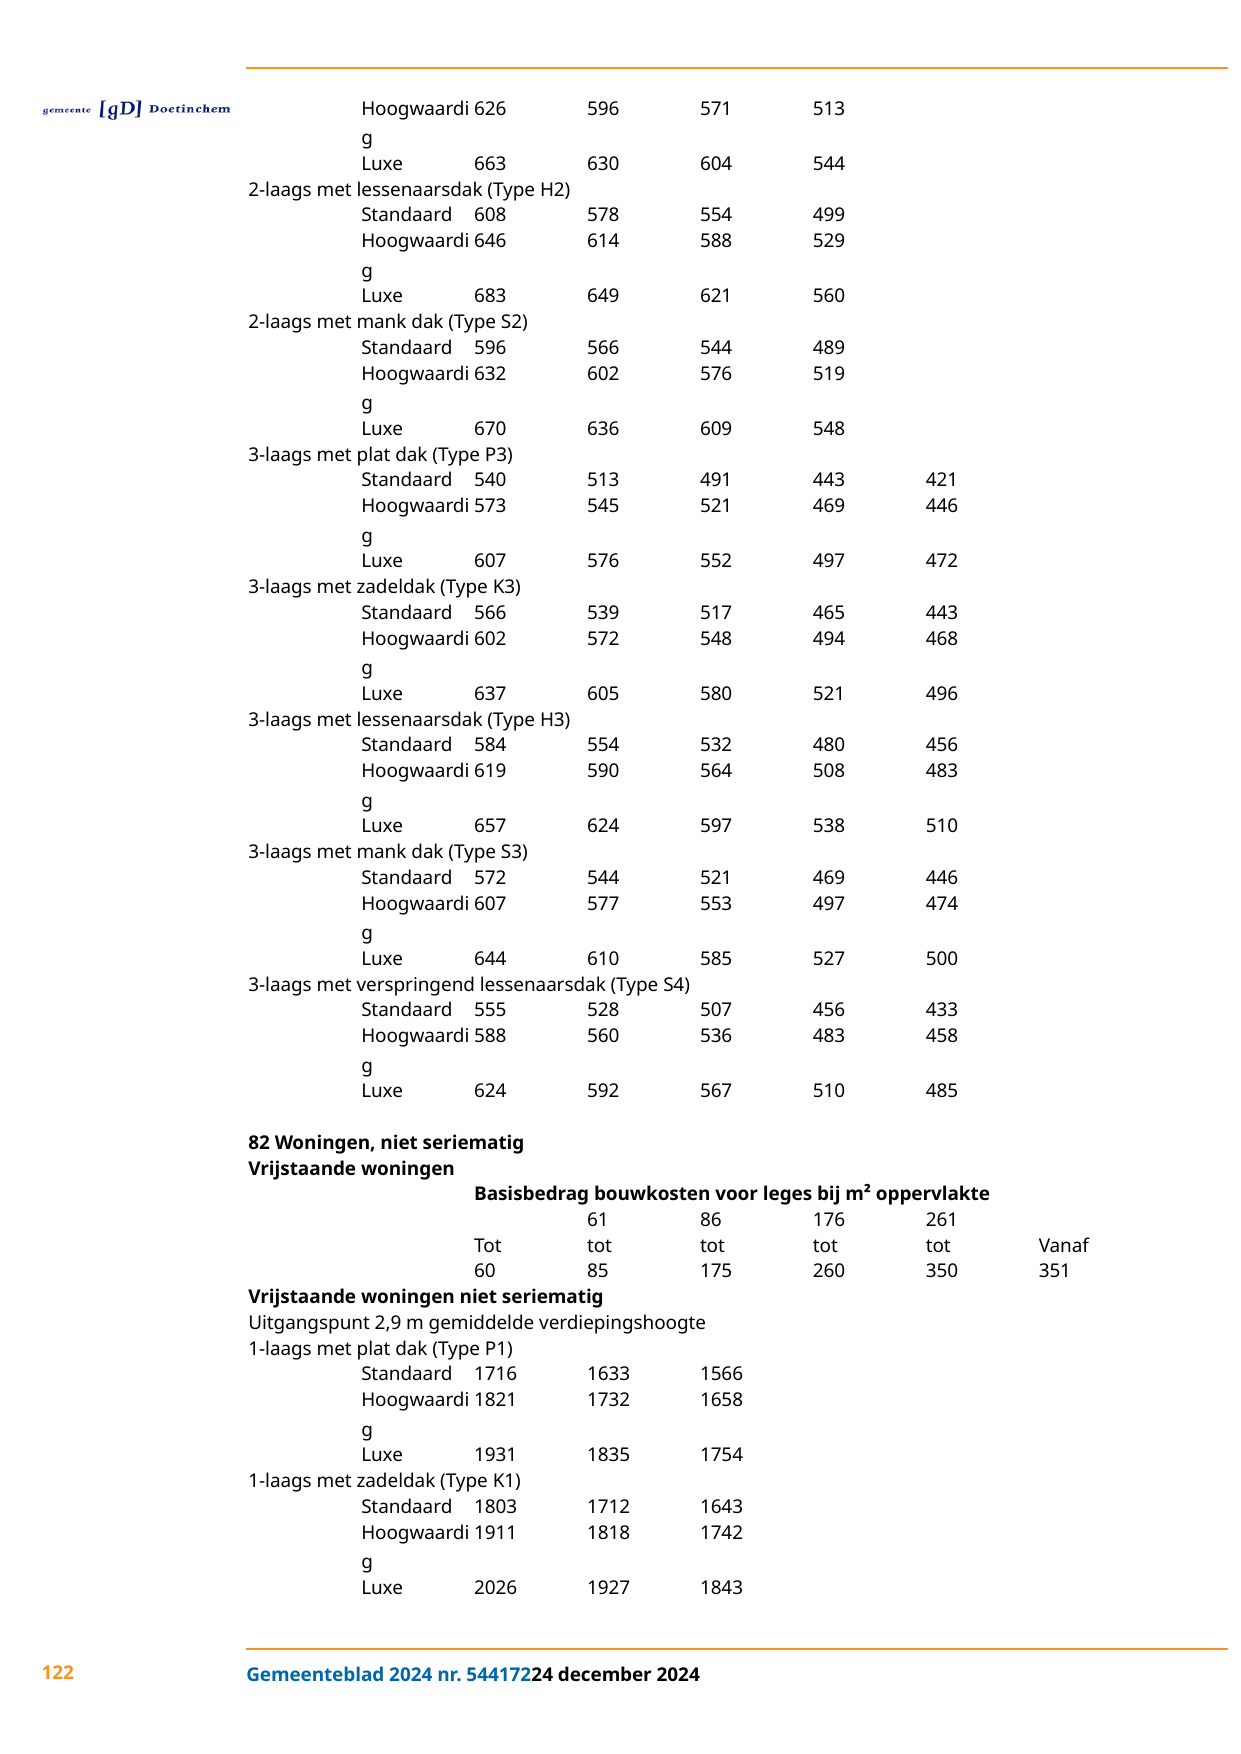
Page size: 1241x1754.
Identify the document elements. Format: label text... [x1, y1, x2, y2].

table_cell 500 [926, 945, 1038, 971]
table_cell 480 [813, 732, 926, 757]
table_cell 552 [700, 548, 813, 573]
table_cell 261 [926, 1206, 1038, 1232]
table_cell [1039, 1155, 1152, 1181]
table_cell [813, 1386, 926, 1442]
table_cell 670 [474, 415, 587, 441]
table_cell 548 [813, 415, 926, 441]
table_cell 605 [587, 680, 700, 706]
table_cell 602 [587, 360, 700, 415]
table_cell [1039, 1335, 1152, 1361]
table_cell 528 [587, 997, 700, 1022]
table_cell 468 [926, 625, 1038, 680]
table_cell 1818 [587, 1519, 700, 1574]
table_cell 624 [587, 813, 700, 838]
table_cell 421 [926, 467, 1038, 492]
table_cell 3-laags met zadeldak (Type K3) [248, 573, 700, 599]
table_cell [248, 945, 361, 971]
table_cell 510 [813, 1078, 926, 1103]
table_cell [813, 1103, 926, 1129]
table_cell 517 [700, 599, 813, 625]
table_cell Luxe [361, 1078, 474, 1103]
table_cell tot [700, 1232, 813, 1258]
table_cell 566 [587, 334, 700, 360]
table_cell [926, 415, 1038, 441]
table_cell [1039, 150, 1152, 176]
table_cell [248, 360, 361, 415]
table_cell [248, 1206, 361, 1232]
table_cell [700, 838, 813, 864]
table_cell 532 [700, 732, 813, 757]
table_cell [587, 1129, 700, 1155]
table_cell [1039, 1519, 1152, 1574]
table_cell 508 [813, 757, 926, 813]
table_cell [1039, 864, 1152, 890]
table_cell 1-laags met zadeldak (Type K1) [248, 1468, 700, 1493]
table_cell 572 [474, 864, 587, 890]
table_cell 1732 [587, 1386, 700, 1442]
table_cell 497 [813, 890, 926, 945]
table_cell 1843 [700, 1574, 813, 1600]
table_cell 649 [587, 283, 700, 308]
table_cell [926, 1155, 1038, 1181]
table_cell 657 [474, 813, 587, 838]
table_cell Standaard [361, 997, 474, 1022]
table_cell 1742 [700, 1519, 813, 1574]
table_cell 663 [474, 150, 587, 176]
table_cell 573 [474, 492, 587, 548]
table_cell 614 [587, 227, 700, 283]
table_cell [1039, 838, 1152, 864]
table_cell 607 [474, 890, 587, 945]
table_cell [926, 1361, 1038, 1386]
table_cell 497 [813, 548, 926, 573]
table_cell [248, 415, 361, 441]
table_cell 474 [926, 890, 1038, 945]
table_cell 588 [700, 227, 813, 283]
table_cell [1039, 813, 1152, 838]
table_cell [813, 1519, 926, 1574]
table_cell 584 [474, 732, 587, 757]
table_cell 2-laags met mank dak (Type S2) [248, 308, 700, 334]
table_cell [1039, 1442, 1152, 1467]
table_cell [700, 1103, 813, 1129]
table_cell [926, 176, 1038, 202]
table_cell 1658 [700, 1386, 813, 1442]
table_cell 1643 [700, 1493, 813, 1519]
table_cell [248, 1078, 361, 1103]
table_cell [248, 1386, 361, 1442]
table_cell Luxe [361, 945, 474, 971]
table_cell [700, 1129, 813, 1155]
table_cell 1835 [587, 1442, 700, 1467]
table_cell [248, 334, 361, 360]
table_cell 555 [474, 997, 587, 1022]
table_cell 446 [926, 864, 1038, 890]
table_cell [813, 308, 926, 334]
table_cell [813, 1129, 926, 1155]
table_cell [926, 441, 1038, 467]
table_cell [1039, 890, 1152, 945]
table_cell [248, 625, 361, 680]
table_cell 1-laags met plat dak (Type P1) [248, 1335, 587, 1361]
table_cell 60 [474, 1258, 587, 1283]
table_cell 443 [926, 599, 1038, 625]
table_cell [248, 1574, 361, 1600]
table_cell [926, 971, 1038, 997]
table_cell [1039, 548, 1152, 573]
table_cell [587, 1335, 700, 1361]
table_cell 553 [700, 890, 813, 945]
table_cell Luxe [361, 813, 474, 838]
table_cell [926, 1129, 1038, 1155]
table_cell [926, 706, 1038, 732]
table_cell 644 [474, 945, 587, 971]
table_cell 456 [926, 732, 1038, 757]
table_cell [813, 1442, 926, 1467]
table_cell Basisbedrag bouwkosten voor leges bij m² oppervlakte [474, 1181, 1152, 1206]
table_cell [1039, 732, 1152, 757]
table_cell 597 [700, 813, 813, 838]
table_cell [1039, 680, 1152, 706]
table_cell tot [813, 1232, 926, 1258]
table_cell [1039, 360, 1152, 415]
table_cell 483 [813, 1022, 926, 1078]
table_cell Luxe [361, 150, 474, 176]
table_cell tot [587, 1232, 700, 1258]
table_cell [248, 492, 361, 548]
table_cell [700, 176, 813, 202]
table_cell [248, 1181, 361, 1206]
table_cell [700, 441, 813, 467]
table_cell Luxe [361, 1574, 474, 1600]
table_cell 496 [926, 680, 1038, 706]
table_cell [474, 1206, 587, 1232]
table_cell tot [926, 1232, 1038, 1258]
table_cell Standaard [361, 732, 474, 757]
table_cell Standaard [361, 202, 474, 227]
table_cell 485 [926, 1078, 1038, 1103]
table_cell [813, 573, 926, 599]
table_cell [813, 176, 926, 202]
table_cell 433 [926, 997, 1038, 1022]
table_cell [926, 1284, 1038, 1309]
table_cell [474, 1103, 587, 1129]
table_cell [926, 150, 1038, 176]
table_cell [248, 1519, 361, 1574]
table_cell 443 [813, 467, 926, 492]
table_cell 351 [1039, 1258, 1152, 1283]
table_cell [1039, 1206, 1152, 1232]
table_cell 536 [700, 1022, 813, 1078]
table_cell [1039, 599, 1152, 625]
table_cell 548 [700, 625, 813, 680]
table_cell 489 [813, 334, 926, 360]
table_cell [1039, 415, 1152, 441]
table_cell [1039, 573, 1152, 599]
table_cell [248, 1022, 361, 1078]
table_cell [813, 1309, 926, 1335]
table_cell [926, 1335, 1038, 1361]
table_cell Hoogwaardig [361, 360, 474, 415]
table_cell [1039, 1468, 1152, 1493]
table_cell 626 [474, 95, 587, 150]
table_cell [1039, 467, 1152, 492]
table_cell 456 [813, 997, 926, 1022]
table_cell 580 [700, 680, 813, 706]
table_cell 1927 [587, 1574, 700, 1600]
table_cell [1039, 1309, 1152, 1335]
table_cell [248, 1232, 361, 1258]
table_cell 630 [587, 150, 700, 176]
table_cell 1821 [474, 1386, 587, 1442]
table_cell [926, 1386, 1038, 1442]
table_cell 519 [813, 360, 926, 415]
table_cell [926, 1493, 1038, 1519]
table_cell 588 [474, 1022, 587, 1078]
table_cell [700, 1468, 813, 1493]
table_cell [700, 1155, 813, 1181]
table_cell 260 [813, 1258, 926, 1283]
table_cell 491 [700, 467, 813, 492]
table_cell 554 [700, 202, 813, 227]
table_cell 527 [813, 945, 926, 971]
table_cell [1039, 334, 1152, 360]
table_cell [926, 334, 1038, 360]
table_cell [1039, 227, 1152, 283]
table_cell 458 [926, 1022, 1038, 1078]
table_cell 544 [813, 150, 926, 176]
table_cell [1039, 1078, 1152, 1103]
table_cell 560 [813, 283, 926, 308]
table_cell [248, 1493, 361, 1519]
table_cell 494 [813, 625, 926, 680]
table_cell 554 [587, 732, 700, 757]
table_cell 2026 [474, 1574, 587, 1600]
table_cell 585 [700, 945, 813, 971]
table_cell Standaard [361, 467, 474, 492]
table_cell Luxe [361, 548, 474, 573]
table_cell 521 [813, 680, 926, 706]
table_cell Luxe [361, 1442, 474, 1467]
table_cell 624 [474, 1078, 587, 1103]
table_cell 3-laags met plat dak (Type P3) [248, 441, 587, 467]
table_cell 646 [474, 227, 587, 283]
table_cell 566 [474, 599, 587, 625]
table_cell [1039, 308, 1152, 334]
table_cell [1039, 1386, 1152, 1442]
table_cell [1039, 1493, 1152, 1519]
table_cell 446 [926, 492, 1038, 548]
table_cell [813, 1335, 926, 1361]
table_cell [813, 838, 926, 864]
table_cell [813, 1574, 926, 1600]
table_cell 465 [813, 599, 926, 625]
table_cell 529 [813, 227, 926, 283]
table_cell [248, 813, 361, 838]
table_cell Hoogwaardig [361, 1519, 474, 1574]
table_cell 632 [474, 360, 587, 415]
table_cell [926, 573, 1038, 599]
table_cell [700, 1284, 813, 1309]
table_cell 610 [587, 945, 700, 971]
table_cell [1039, 202, 1152, 227]
table_cell [700, 308, 813, 334]
table_cell 507 [700, 997, 813, 1022]
table_cell [813, 1493, 926, 1519]
table_cell Vanaf [1039, 1232, 1152, 1258]
table_cell [926, 1309, 1038, 1335]
table_cell 3-laags met mank dak (Type S3) [248, 838, 700, 864]
table_cell 619 [474, 757, 587, 813]
table_cell [926, 1442, 1038, 1467]
table_cell 683 [474, 283, 587, 308]
table_cell [926, 1519, 1038, 1574]
table_cell 510 [926, 813, 1038, 838]
picture [41, 47, 231, 172]
table_cell [700, 1335, 813, 1361]
table_cell [587, 1155, 700, 1181]
table_cell Hoogwaardig [361, 95, 474, 150]
table_cell 540 [474, 467, 587, 492]
table_cell [1039, 1129, 1152, 1155]
table_cell 538 [813, 813, 926, 838]
table_cell 637 [474, 680, 587, 706]
table_cell [1039, 971, 1152, 997]
table_cell 590 [587, 757, 700, 813]
table_cell [1039, 706, 1152, 732]
table_cell [248, 548, 361, 573]
table_cell [248, 227, 361, 283]
table_cell [248, 1361, 361, 1386]
table_cell [361, 1258, 474, 1283]
table_cell 576 [587, 548, 700, 573]
table_cell 350 [926, 1258, 1038, 1283]
table_cell [361, 1232, 474, 1258]
table_cell 621 [700, 283, 813, 308]
table_cell Vrijstaande woningen niet seriematig [248, 1284, 700, 1309]
table_cell [248, 997, 361, 1022]
table_cell [1039, 492, 1152, 548]
table_cell 1931 [474, 1442, 587, 1467]
table_cell [248, 1103, 361, 1129]
table_cell 86 [700, 1206, 813, 1232]
table_cell 608 [474, 202, 587, 227]
table_cell [1039, 1284, 1152, 1309]
table_cell Uitgangspunt 2,9 m gemiddelde verdiepingshoogte [248, 1309, 813, 1335]
table_cell 469 [813, 864, 926, 890]
table_cell [926, 360, 1038, 415]
table_cell [248, 680, 361, 706]
table_cell [926, 283, 1038, 308]
table_cell 3-laags met lessenaarsdak (Type H3) [248, 706, 700, 732]
table_cell [248, 150, 361, 176]
table_cell [248, 467, 361, 492]
table_cell 85 [587, 1258, 700, 1283]
table_cell 472 [926, 548, 1038, 573]
table_cell [926, 1574, 1038, 1600]
table_cell 576 [700, 360, 813, 415]
table_cell [1039, 176, 1152, 202]
table_cell 513 [587, 467, 700, 492]
table_cell Luxe [361, 283, 474, 308]
table_cell 499 [813, 202, 926, 227]
table_cell [1039, 945, 1152, 971]
table_cell [813, 1284, 926, 1309]
table_cell Hoogwaardig [361, 1022, 474, 1078]
table_cell [813, 971, 926, 997]
table_cell 604 [700, 150, 813, 176]
table_cell [1039, 1574, 1152, 1600]
table_cell 82 Woningen, niet seriematig [248, 1129, 587, 1155]
table_cell 560 [587, 1022, 700, 1078]
table_cell Tot [474, 1232, 587, 1258]
table_cell 176 [813, 1206, 926, 1232]
table_cell [248, 283, 361, 308]
table_cell [248, 890, 361, 945]
table_cell 2-laags met lessenaarsdak (Type H2) [248, 176, 700, 202]
table_cell [1039, 95, 1152, 150]
table_cell 571 [700, 95, 813, 150]
table_cell [813, 706, 926, 732]
table_cell Luxe [361, 680, 474, 706]
table_cell [361, 1103, 474, 1129]
table_cell [926, 95, 1038, 150]
table_cell [700, 573, 813, 599]
table_cell 636 [587, 415, 700, 441]
table_cell [700, 706, 813, 732]
table_cell 513 [813, 95, 926, 150]
table_cell [248, 1442, 361, 1467]
table_cell Standaard [361, 864, 474, 890]
table_cell 539 [587, 599, 700, 625]
table_cell [926, 1103, 1038, 1129]
table_cell 567 [700, 1078, 813, 1103]
table_cell [1039, 441, 1152, 467]
table_cell [1039, 625, 1152, 680]
table_cell 175 [700, 1258, 813, 1283]
table_cell [587, 441, 700, 467]
table_cell 544 [700, 334, 813, 360]
table_cell 1633 [587, 1361, 700, 1386]
table_cell 544 [587, 864, 700, 890]
table_cell 592 [587, 1078, 700, 1103]
table_cell 1803 [474, 1493, 587, 1519]
table_cell 483 [926, 757, 1038, 813]
table_cell [926, 227, 1038, 283]
table_cell Vrijstaande woningen [248, 1155, 587, 1181]
table_cell 596 [587, 95, 700, 150]
table_cell [926, 308, 1038, 334]
table_cell 602 [474, 625, 587, 680]
table_cell [248, 599, 361, 625]
table_cell [1039, 757, 1152, 813]
table_cell 607 [474, 548, 587, 573]
table_cell 1566 [700, 1361, 813, 1386]
table_cell Standaard [361, 599, 474, 625]
table_cell [1039, 1361, 1152, 1386]
table_cell 1911 [474, 1519, 587, 1574]
table_cell [361, 1206, 474, 1232]
table_cell [926, 202, 1038, 227]
table_cell [926, 1468, 1038, 1493]
table_cell 521 [700, 864, 813, 890]
table_cell [813, 1468, 926, 1493]
table_cell [926, 838, 1038, 864]
table_cell Hoogwaardig [361, 227, 474, 283]
table_cell 572 [587, 625, 700, 680]
table_cell 61 [587, 1206, 700, 1232]
table_cell 1754 [700, 1442, 813, 1467]
table_cell [248, 757, 361, 813]
table_cell Hoogwaardig [361, 757, 474, 813]
table_cell 545 [587, 492, 700, 548]
table_cell [813, 1361, 926, 1386]
table_cell 469 [813, 492, 926, 548]
table_cell [248, 864, 361, 890]
table_cell 1716 [474, 1361, 587, 1386]
table_cell [1039, 997, 1152, 1022]
table_cell [813, 1155, 926, 1181]
table_cell Hoogwaardig [361, 492, 474, 548]
table_cell [248, 1258, 361, 1283]
table_cell [1039, 1103, 1152, 1129]
table_cell Standaard [361, 334, 474, 360]
table_cell 564 [700, 757, 813, 813]
table_cell [361, 1181, 474, 1206]
table_cell [813, 441, 926, 467]
table_cell Hoogwaardig [361, 1386, 474, 1442]
table_cell Luxe [361, 415, 474, 441]
table_cell Standaard [361, 1361, 474, 1386]
table_cell 521 [700, 492, 813, 548]
table_cell Hoogwaardig [361, 625, 474, 680]
table_cell Hoogwaardig [361, 890, 474, 945]
table_cell 609 [700, 415, 813, 441]
table_cell [248, 202, 361, 227]
table_cell [587, 1103, 700, 1129]
table_cell 577 [587, 890, 700, 945]
table_cell Standaard [361, 1493, 474, 1519]
table_cell 3-laags met verspringend lessenaarsdak (Type S4) [248, 971, 813, 997]
table_cell 596 [474, 334, 587, 360]
table_cell [1039, 283, 1152, 308]
table_cell [1039, 1022, 1152, 1078]
table_cell 1712 [587, 1493, 700, 1519]
table_cell [248, 95, 361, 150]
table_cell 578 [587, 202, 700, 227]
table_cell [248, 732, 361, 757]
